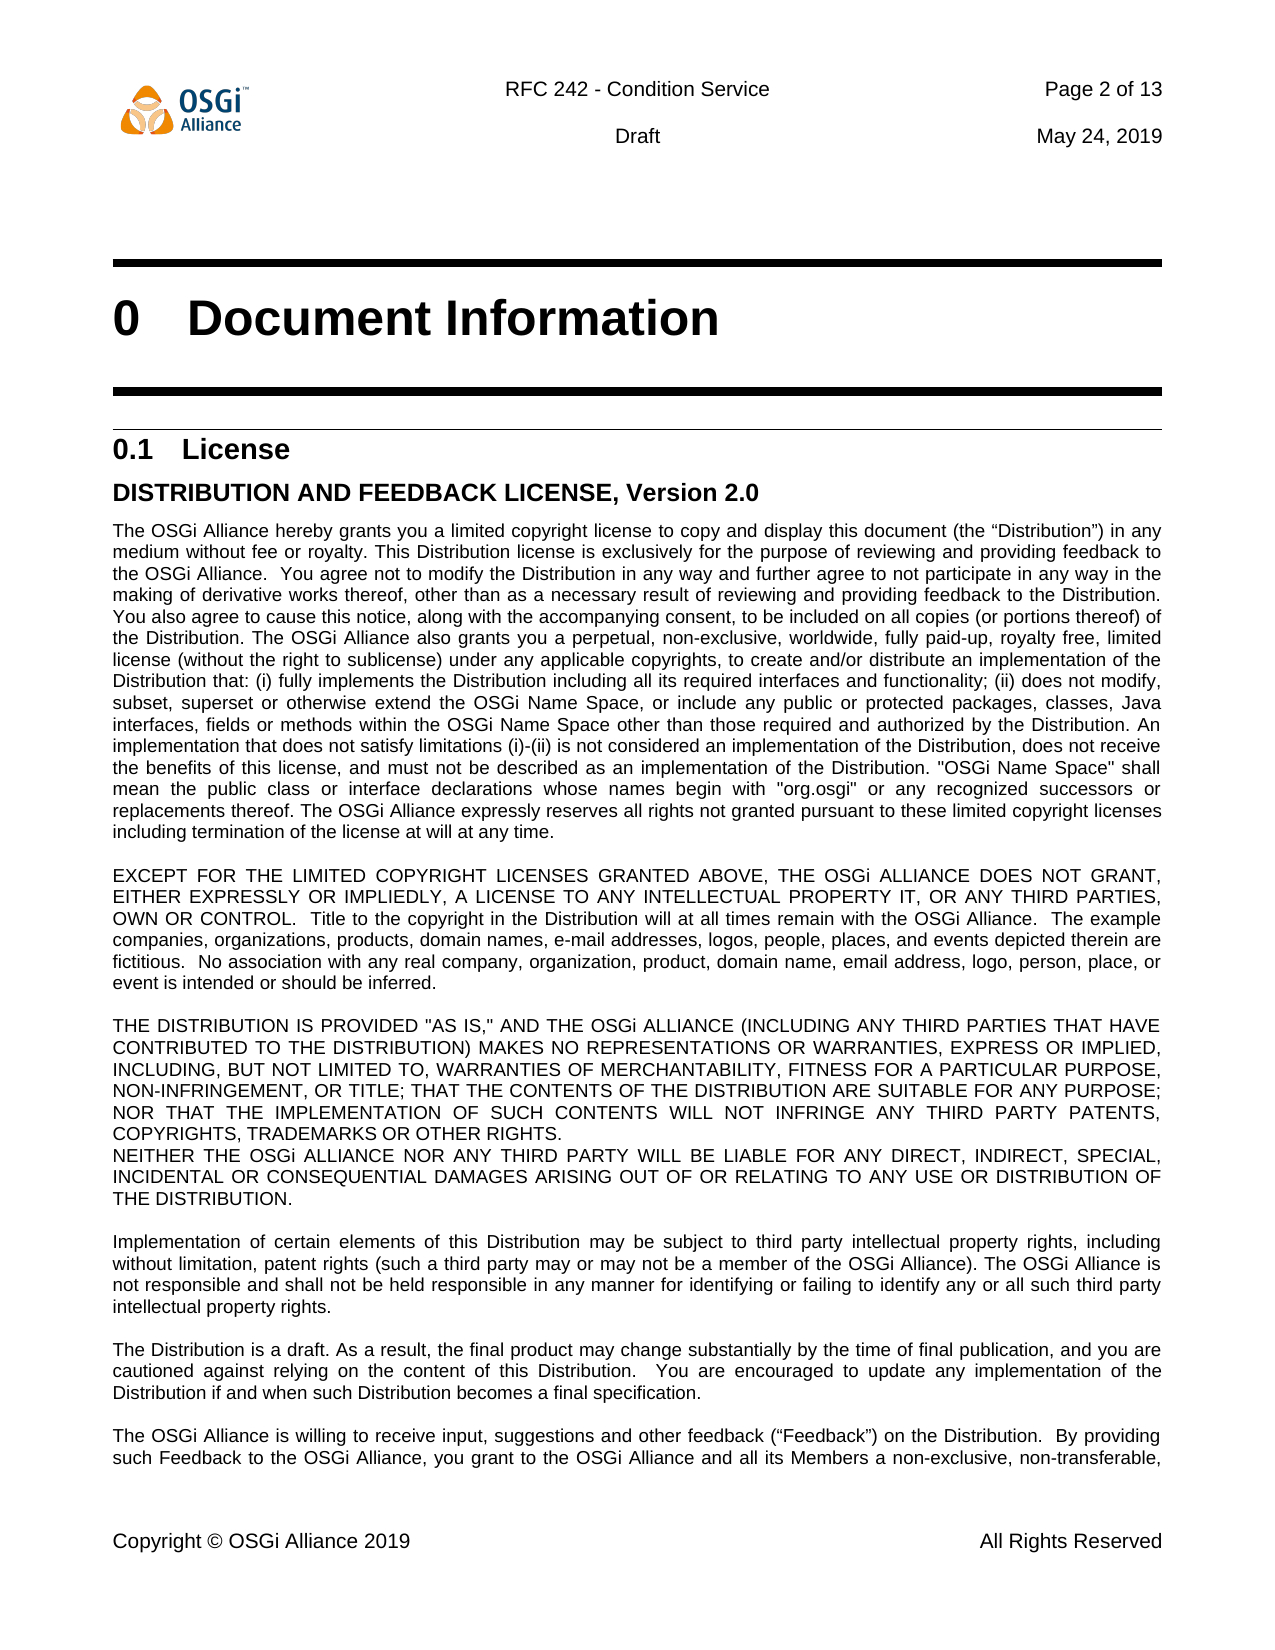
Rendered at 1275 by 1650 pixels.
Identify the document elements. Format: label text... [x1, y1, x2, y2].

text The Distribution is a draft. As a result, the final product may change substantially by the time of final publication, and you are cautioned against relying on the content of this Distribution. You are encouraged to update any implementation of the Distribution if and when such Distribution becomes a final specification. [112, 1339, 1162, 1403]
text DISTRIBUTION AND FEEDBACK LICENSE, Version 2.0 [112, 478, 1162, 507]
subtitle License [112, 430, 1162, 466]
text The OSGi Alliance hereby grants you a limited copyright license to copy and display this document (the “Distribution”) in any medium without fee or royalty. This Distribution license is exclusively for the purpose of reviewing and providing feedback to the OSGi Alliance. You agree not to modify the Distribution in any way and further agree to not participate in any way in the making of derivative works thereof, other than as a necessary result of reviewing and providing feedback to the Distribution. You also agree to cause this notice, along with the accompanying consent, to be included on all copies (or portions thereof) of the Distribution. The OSGi Alliance also grants you a perpetual, non-exclusive, worldwide, fully paid-up, royalty free, limited license (without the right to sublicense) under any applicable copyrights, to create and/or distribute an implementation of the Distribution that: (i) fully implements the Distribution including all its required interfaces and functionality; (ii) does not modify, subset, superset or otherwise extend the OSGi Name Space, or include any public or protected packages, classes, Java interfaces, fields or methods within the OSGi Name Space other than those required and authorized by the Distribution. An implementation that does not satisfy limitations (i)-(ii) is not considered an implementation of the Distribution, does not receive the benefits of this license, and must not be described as an implementation of the Distribution. "OSGi Name Space" shall mean the public class or interface declarations whose names begin with "org.osgi" or any recognized successors or replacements thereof. The OSGi Alliance expressly reserves all rights not granted pursuant to these limited copyright licenses including termination of the license at will at any time. [112, 519, 1162, 843]
picture [113, 78, 257, 142]
text THE DISTRIBUTION IS PROVIDED "AS IS," AND THE OSGi ALLIANCE (INCLUDING ANY THIRD PARTIES THAT HAVE CONTRIBUTED TO THE DISTRIBUTION) MAKES NO REPRESENTATIONS OR WARRANTIES, EXPRESS OR IMPLIED, INCLUDING, BUT NOT LIMITED TO, WARRANTIES OF MERCHANTABILITY, FITNESS FOR A PARTICULAR PURPOSE, NON-INFRINGEMENT, OR TITLE; THAT THE CONTENTS OF THE DISTRIBUTION ARE SUITABLE FOR ANY PURPOSE; NOR THAT THE IMPLEMENTATION OF SUCH CONTENTS WILL NOT INFRINGE ANY THIRD PARTY PATENTS, COPYRIGHTS, TRADEMARKS OR OTHER RIGHTS. [112, 1015, 1162, 1145]
text EXCEPT FOR THE LIMITED COPYRIGHT LICENSES GRANTED ABOVE, THE OSGi ALLIANCE DOES NOT GRANT, EITHER EXPRESSLY OR IMPLIEDLY, A LICENSE TO ANY INTELLECTUAL PROPERTY IT, OR ANY THIRD PARTIES, OWN OR CONTROL. Title to the copyright in the Distribution will at all times remain with the OSGi Alliance. The example companies, organizations, products, domain names, e-mail addresses, logos, people, places, and events depicted therein are fictitious. No association with any real company, organization, product, domain name, email address, logo, person, place, or event is intended or should be inferred. [112, 864, 1162, 994]
text NEITHER THE OSGi ALLIANCE NOR ANY THIRD PARTY WILL BE LIABLE FOR ANY DIRECT, INDIRECT, SPECIAL, INCIDENTAL OR CONSEQUENTIAL DAMAGES ARISING OUT OF OR RELATING TO ANY USE OR DISTRIBUTION OF THE DISTRIBUTION. [112, 1145, 1162, 1209]
text Implementation of certain elements of this Distribution may be subject to third party intellectual property rights, including without limitation, patent rights (such a third party may or may not be a member of the OSGi Alliance). The OSGi Alliance is not responsible and shall not be held responsible in any manner for identifying or failing to identify any or all such third party intellectual property rights. [112, 1231, 1162, 1317]
subtitle Document Information [112, 260, 1162, 396]
text The OSGi Alliance is willing to receive input, suggestions and other feedback (“Feedback”) on the Distribution. By providing such Feedback to the OSGi Alliance, you grant to the OSGi Alliance and all its Members a non-exclusive, non-transferable, [112, 1425, 1162, 1468]
